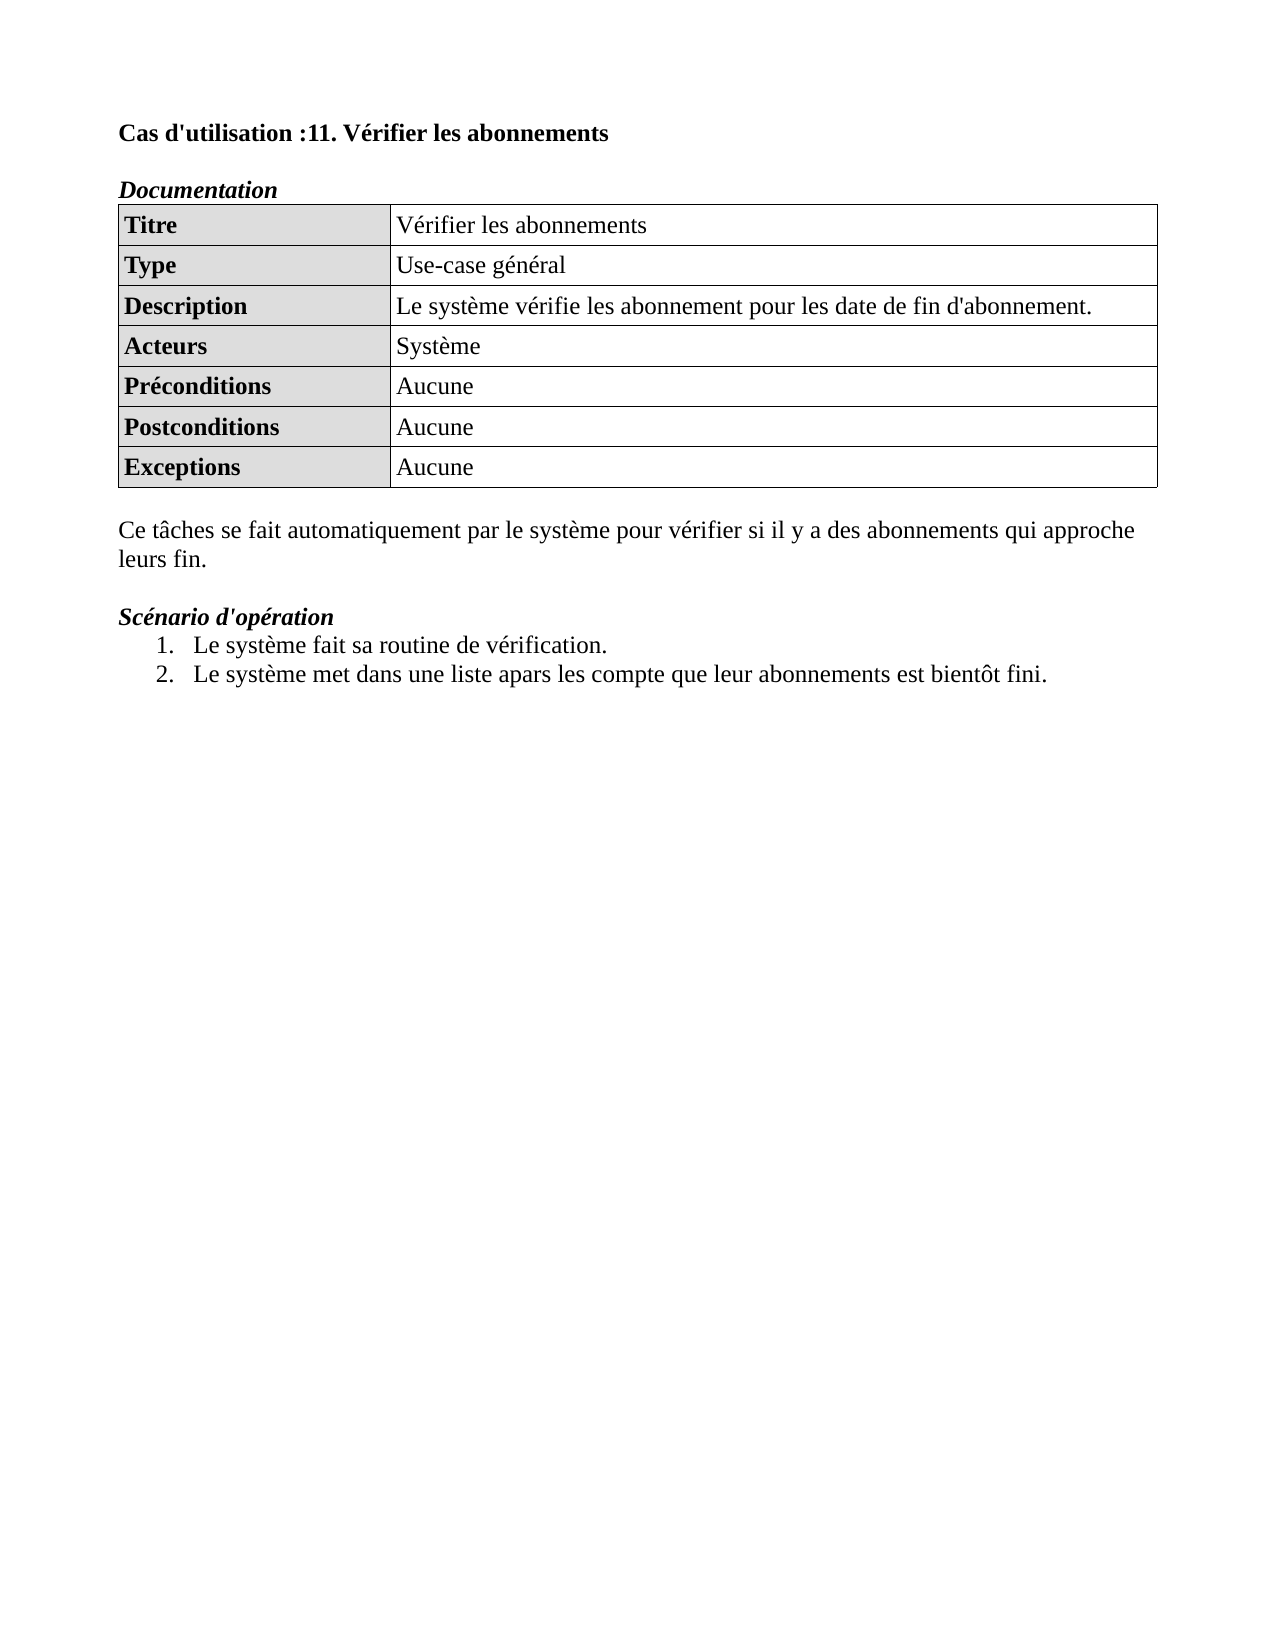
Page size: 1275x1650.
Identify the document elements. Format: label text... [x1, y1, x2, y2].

table_cell Postconditions [119, 407, 390, 446]
table_cell Le système vérifie les abonnement pour les date de fin d'abonnement. [391, 286, 1157, 325]
table_cell Type [119, 246, 390, 285]
table_cell Aucune [391, 407, 1157, 446]
table_cell Acteurs [119, 326, 390, 366]
table_cell Use-case général [391, 246, 1157, 285]
text Documentation [118, 176, 1157, 204]
table_cell Aucune [391, 367, 1157, 406]
table_header Vérifier les abonnements [391, 205, 1157, 245]
table_cell Préconditions [119, 367, 390, 406]
list Le système fait sa routine de vérification. [156, 630, 1157, 659]
table_cell Système [391, 326, 1157, 366]
table_cell Description [119, 286, 390, 325]
table_header Titre [119, 205, 390, 245]
table_cell Aucune [391, 447, 1157, 487]
text Cas d'utilisation :11. Vérifier les abonnements [118, 118, 1157, 147]
table_cell Exceptions [119, 447, 390, 487]
text Ce tâches se fait automatiquement par le système pour vérifier si il y a des abonnements qui approche leurs fin. [118, 515, 1157, 573]
text Scénario d'opération [118, 602, 1157, 630]
list Le système met dans une liste apars les compte que leur abonnements est bientôt fini. [156, 659, 1157, 688]
